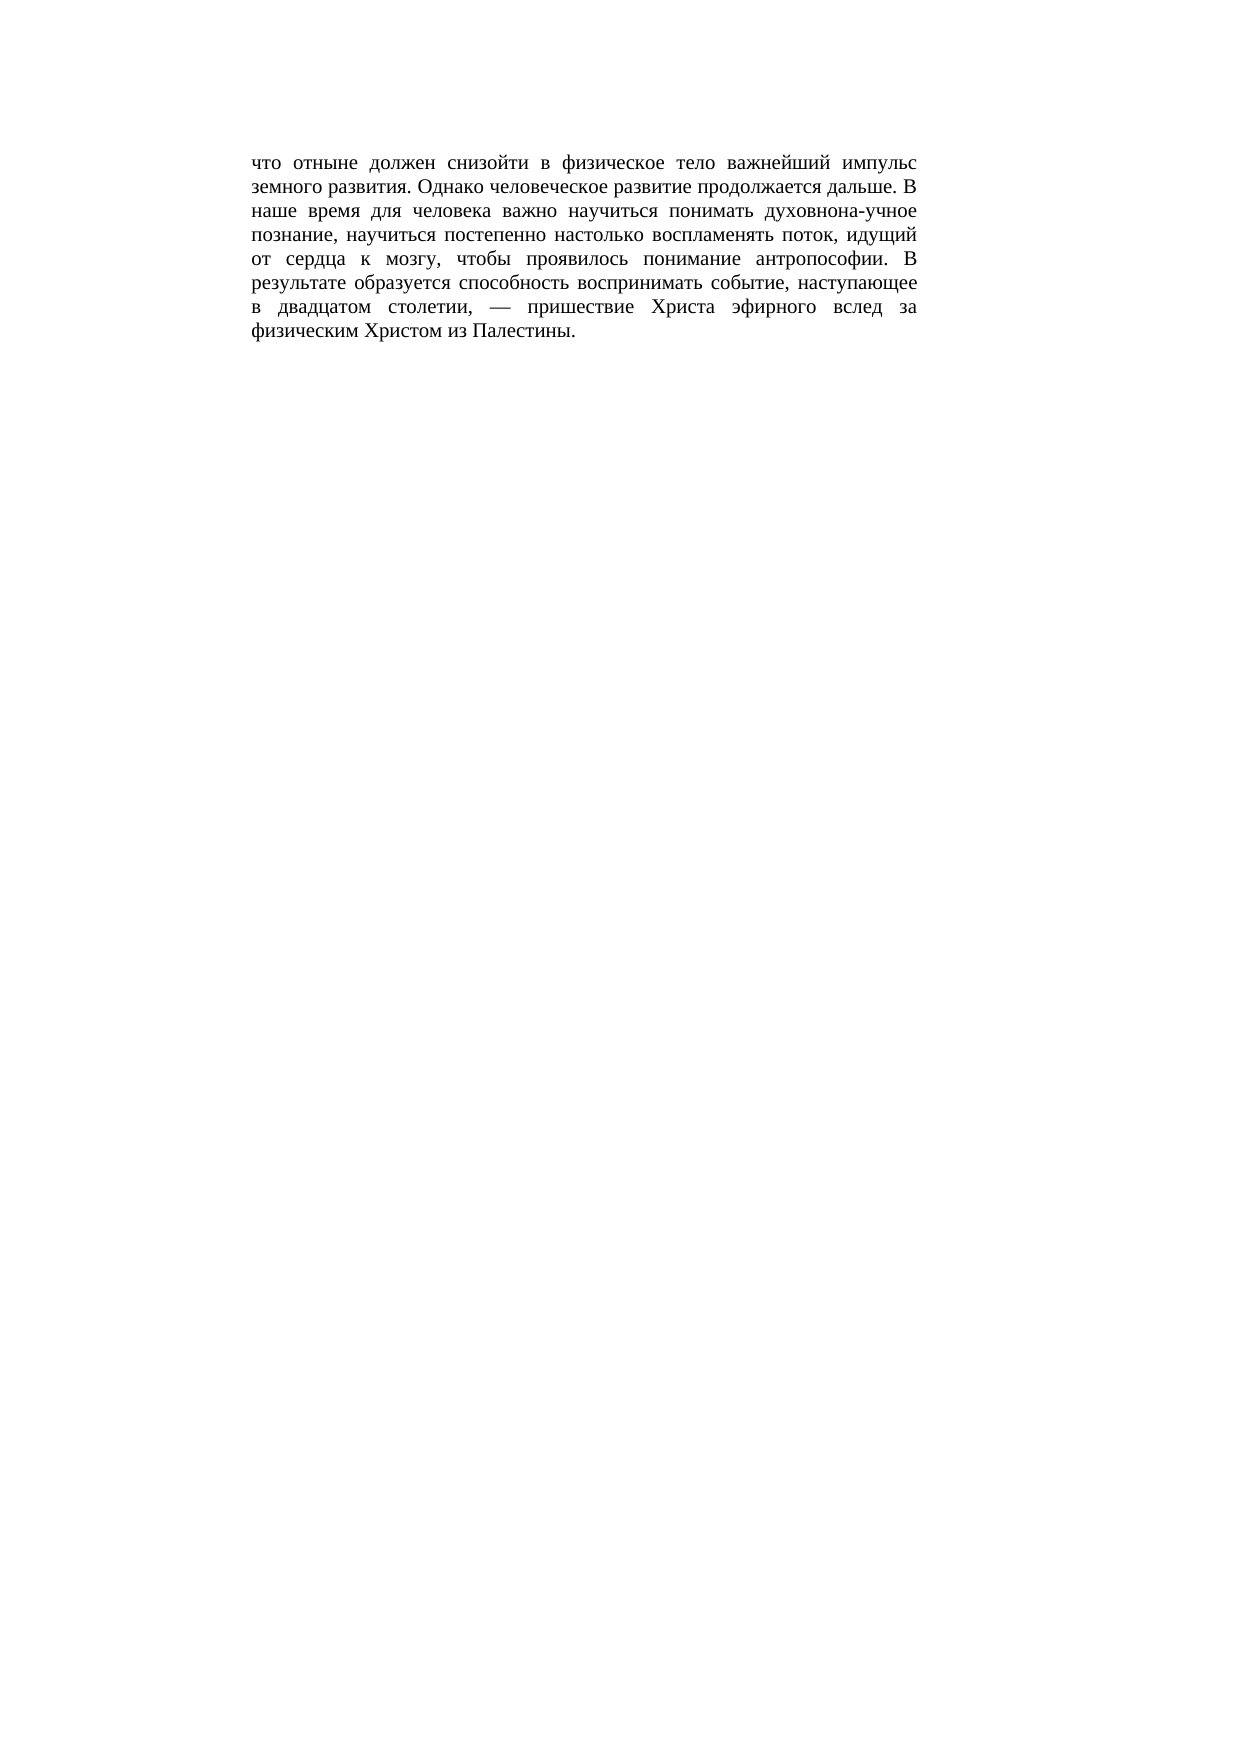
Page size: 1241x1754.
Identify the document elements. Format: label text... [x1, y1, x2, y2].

text что отныне должен снизойти в физическое тело важнейший импульс земного развития. Однако человеческое развитие продолжается дальше. В наше время для человека важно научиться понимать духовнона-учное познание, научиться постепенно настолько воспламенять поток, идущий от сердца к мозгу, чтобы проявилось понимание антропософии. В результате образуется способность воспринимать событие, наступающее в двадцатом столетии, — пришествие Христа эфирного вслед за физическим Христом из Палестины. [251, 150, 918, 342]
